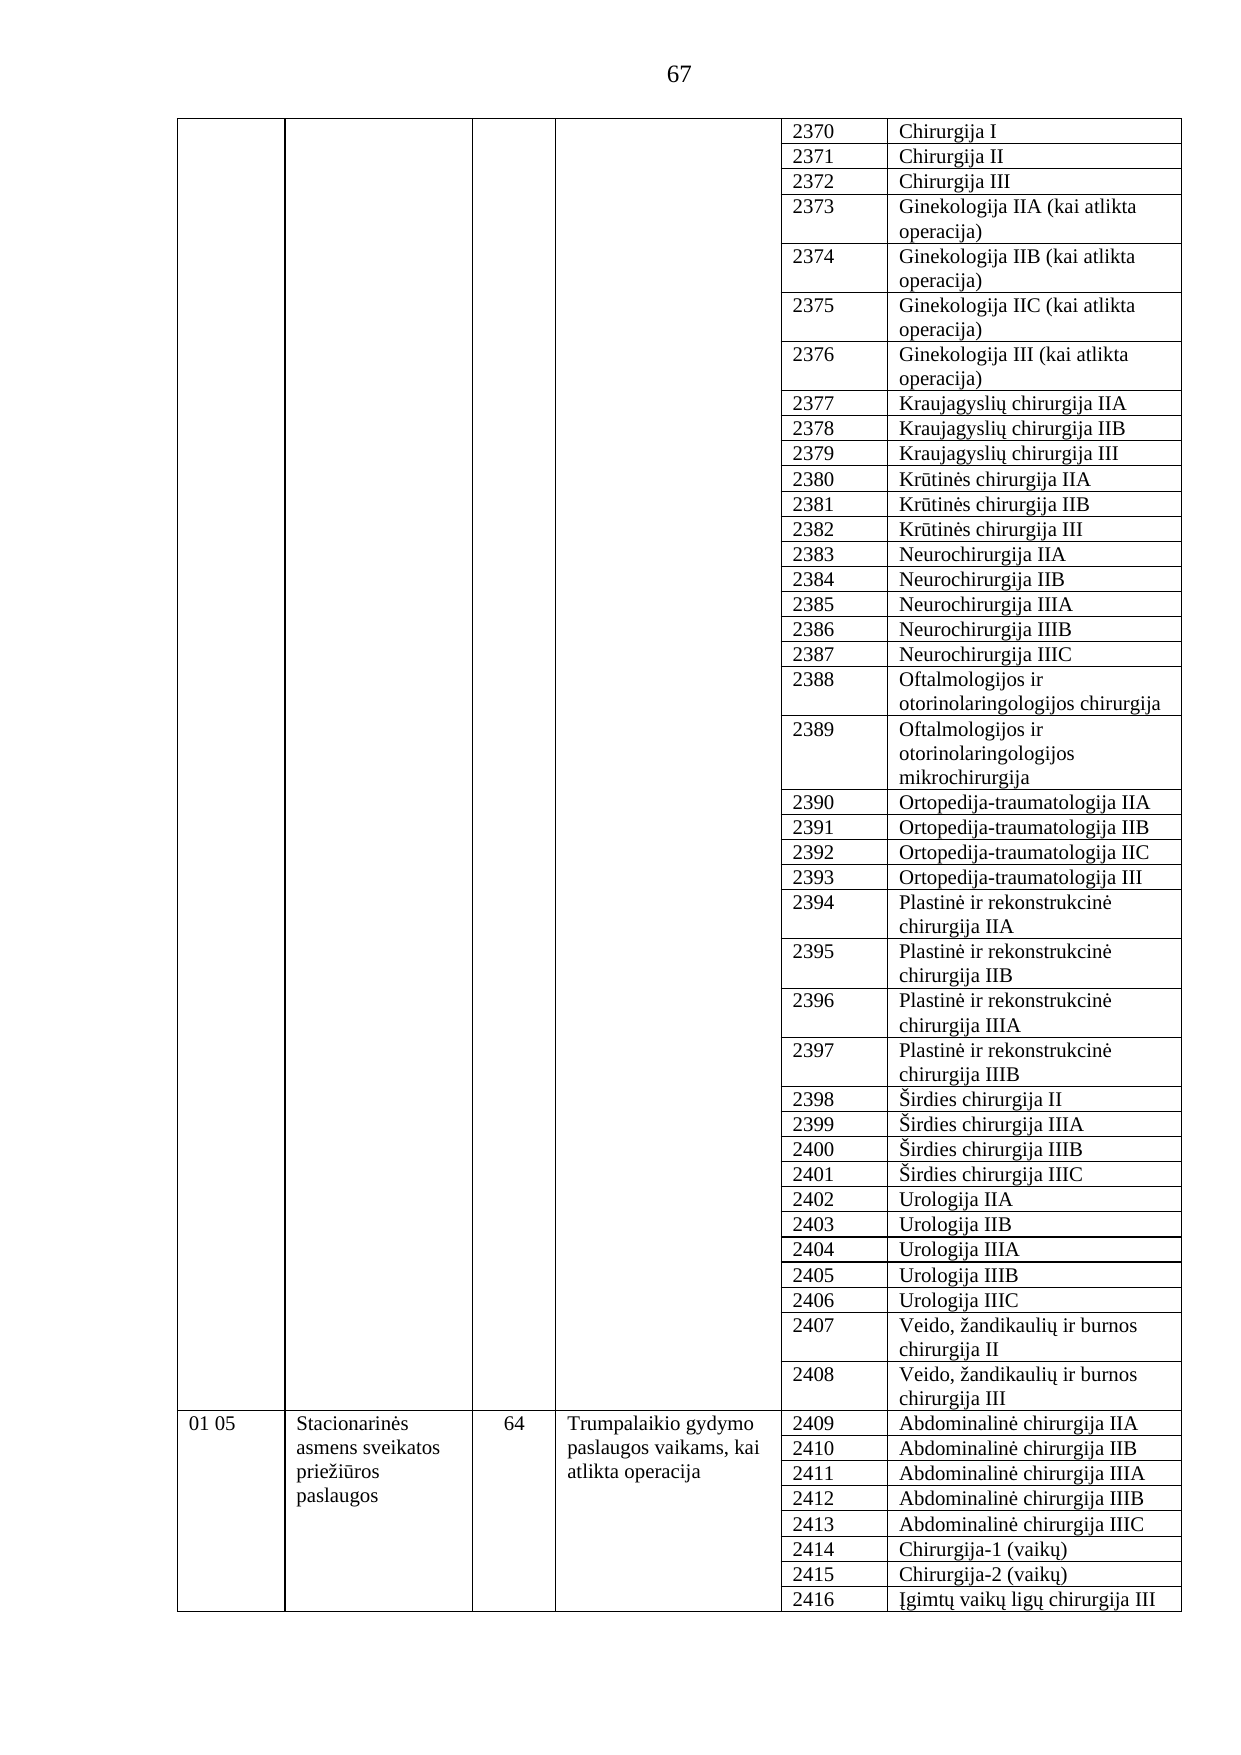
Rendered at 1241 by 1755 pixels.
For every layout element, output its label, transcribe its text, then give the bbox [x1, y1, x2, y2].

table_cell Neurochirurgija IIIB [888, 617, 1181, 641]
table_cell Chirurgija-1 (vaikų) [888, 1537, 1181, 1561]
table_cell Veido, žandikaulių ir burnos chirurgija II [888, 1313, 1181, 1361]
table_cell 2400 [782, 1137, 887, 1161]
table_cell 2403 [782, 1212, 887, 1236]
table_cell Ginekologija IIC (kai atlikta operacija) [888, 293, 1181, 341]
table_cell Neurochirurgija IIIA [888, 592, 1181, 616]
table_cell 2401 [782, 1162, 887, 1186]
table_cell 2384 [782, 567, 887, 591]
table_cell 2372 [782, 169, 887, 193]
table_cell Plastinė ir rekonstrukcinė chirurgija IIIA [888, 989, 1181, 1037]
table_cell 2399 [782, 1112, 887, 1136]
table_cell Veido, žandikaulių ir burnos chirurgija III [888, 1362, 1181, 1410]
table_cell [556, 119, 781, 1410]
table_cell 2386 [782, 617, 887, 641]
table_cell 2371 [782, 144, 887, 168]
table_cell Abdominalinė chirurgija IIA [888, 1411, 1181, 1435]
table_cell 2373 [782, 195, 887, 243]
table_cell 2375 [782, 293, 887, 341]
table_cell Chirurgija-2 (vaikų) [888, 1562, 1181, 1586]
table_cell Krūtinės chirurgija IIA [888, 466, 1181, 491]
table_cell Urologija IIA [888, 1187, 1181, 1211]
table_cell Chirurgija III [888, 169, 1181, 193]
table_cell 2388 [782, 667, 887, 715]
table_cell Krūtinės chirurgija IIB [888, 492, 1181, 516]
table_cell 2380 [782, 466, 887, 491]
table_cell Ortopedija-traumatologija III [888, 865, 1181, 889]
table_cell Abdominalinė chirurgija IIB [888, 1436, 1181, 1460]
table_cell 2398 [782, 1087, 887, 1111]
table_cell 2383 [782, 542, 887, 566]
table_cell 2379 [782, 441, 887, 465]
table_cell 2392 [782, 840, 887, 864]
table_cell Ortopedija-traumatologija IIB [888, 815, 1181, 839]
table_cell 01 05 [178, 1411, 284, 1611]
table_cell 2412 [782, 1486, 887, 1510]
table_cell 2376 [782, 342, 887, 390]
table_cell 2390 [782, 790, 887, 814]
table_cell 2381 [782, 492, 887, 516]
table_cell Urologija IIIC [888, 1288, 1181, 1312]
table_cell 2414 [782, 1537, 887, 1561]
table_cell 2405 [782, 1263, 887, 1287]
table_cell 2394 [782, 890, 887, 938]
table_cell 2410 [782, 1436, 887, 1460]
table_cell 2409 [782, 1411, 887, 1435]
table_cell Ortopedija-traumatologija IIC [888, 840, 1181, 864]
table_cell 2370 [782, 119, 887, 143]
table_cell Chirurgija II [888, 144, 1181, 168]
table_cell Neurochirurgija IIIC [888, 642, 1181, 666]
table_cell 2374 [782, 244, 887, 292]
table_cell 2387 [782, 642, 887, 666]
table_cell Abdominalinė chirurgija IIIC [888, 1511, 1181, 1536]
table_cell Kraujagyslių chirurgija IIB [888, 416, 1181, 440]
table_cell 2416 [782, 1587, 887, 1611]
table_cell Oftalmologijos ir otorinolaringologijos mikrochirurgija [888, 716, 1181, 789]
table_cell 2393 [782, 865, 887, 889]
table_cell 2378 [782, 416, 887, 440]
table_cell Urologija IIIA [888, 1238, 1181, 1261]
table_cell Ginekologija IIA (kai atlikta operacija) [888, 195, 1181, 243]
table_cell Abdominalinė chirurgija IIIB [888, 1486, 1181, 1510]
table_cell 64 [473, 1411, 555, 1611]
table_cell Trumpalaikio gydymo paslaugos vaikams, kai atlikta operacija [556, 1411, 781, 1611]
table_cell Plastinė ir rekonstrukcinė chirurgija IIIB [888, 1038, 1181, 1086]
table_cell [178, 119, 284, 1410]
table_cell 2382 [782, 517, 887, 541]
table_cell Krūtinės chirurgija III [888, 517, 1181, 541]
table_cell 2391 [782, 815, 887, 839]
table_cell Kraujagyslių chirurgija IIA [888, 391, 1181, 415]
table_cell 2408 [782, 1362, 887, 1410]
table_cell Neurochirurgija IIA [888, 542, 1181, 566]
table_cell Įgimtų vaikų ligų chirurgija III [888, 1587, 1181, 1611]
table_cell 2395 [782, 939, 887, 987]
table_cell Chirurgija I [888, 119, 1181, 143]
table_cell Urologija IIB [888, 1212, 1181, 1236]
table_cell Stacionarinės asmens sveikatos priežiūros paslaugos [286, 1411, 472, 1611]
table_cell Urologija IIIB [888, 1263, 1181, 1287]
table_cell 2397 [782, 1038, 887, 1086]
table_cell 2389 [782, 716, 887, 789]
table_cell Oftalmologijos ir otorinolaringologijos chirurgija [888, 667, 1181, 715]
table_cell Širdies chirurgija IIIC [888, 1162, 1181, 1186]
table_cell 2415 [782, 1562, 887, 1586]
table_cell Širdies chirurgija II [888, 1087, 1181, 1111]
table_cell 2377 [782, 391, 887, 415]
table_cell 2411 [782, 1461, 887, 1485]
table_cell Ginekologija III (kai atlikta operacija) [888, 342, 1181, 390]
table_cell Ortopedija-traumatologija IIA [888, 790, 1181, 814]
table_cell 2402 [782, 1187, 887, 1211]
table_cell Kraujagyslių chirurgija III [888, 441, 1181, 465]
table_cell Plastinė ir rekonstrukcinė chirurgija IIB [888, 939, 1181, 987]
table_cell 2385 [782, 592, 887, 616]
table_cell 2404 [782, 1238, 887, 1261]
table_cell Plastinė ir rekonstrukcinė chirurgija IIA [888, 890, 1181, 938]
table_cell Abdominalinė chirurgija IIIA [888, 1461, 1181, 1485]
table_cell Neurochirurgija IIB [888, 567, 1181, 591]
table_cell 2407 [782, 1313, 887, 1361]
table_cell Širdies chirurgija IIIB [888, 1137, 1181, 1161]
table_cell 2413 [782, 1511, 887, 1536]
table_cell Ginekologija IIB (kai atlikta operacija) [888, 244, 1181, 292]
table_cell [473, 119, 555, 1410]
table_cell 2396 [782, 989, 887, 1037]
table_cell Širdies chirurgija IIIA [888, 1112, 1181, 1136]
table_cell [286, 119, 472, 1410]
table_cell 2406 [782, 1288, 887, 1312]
